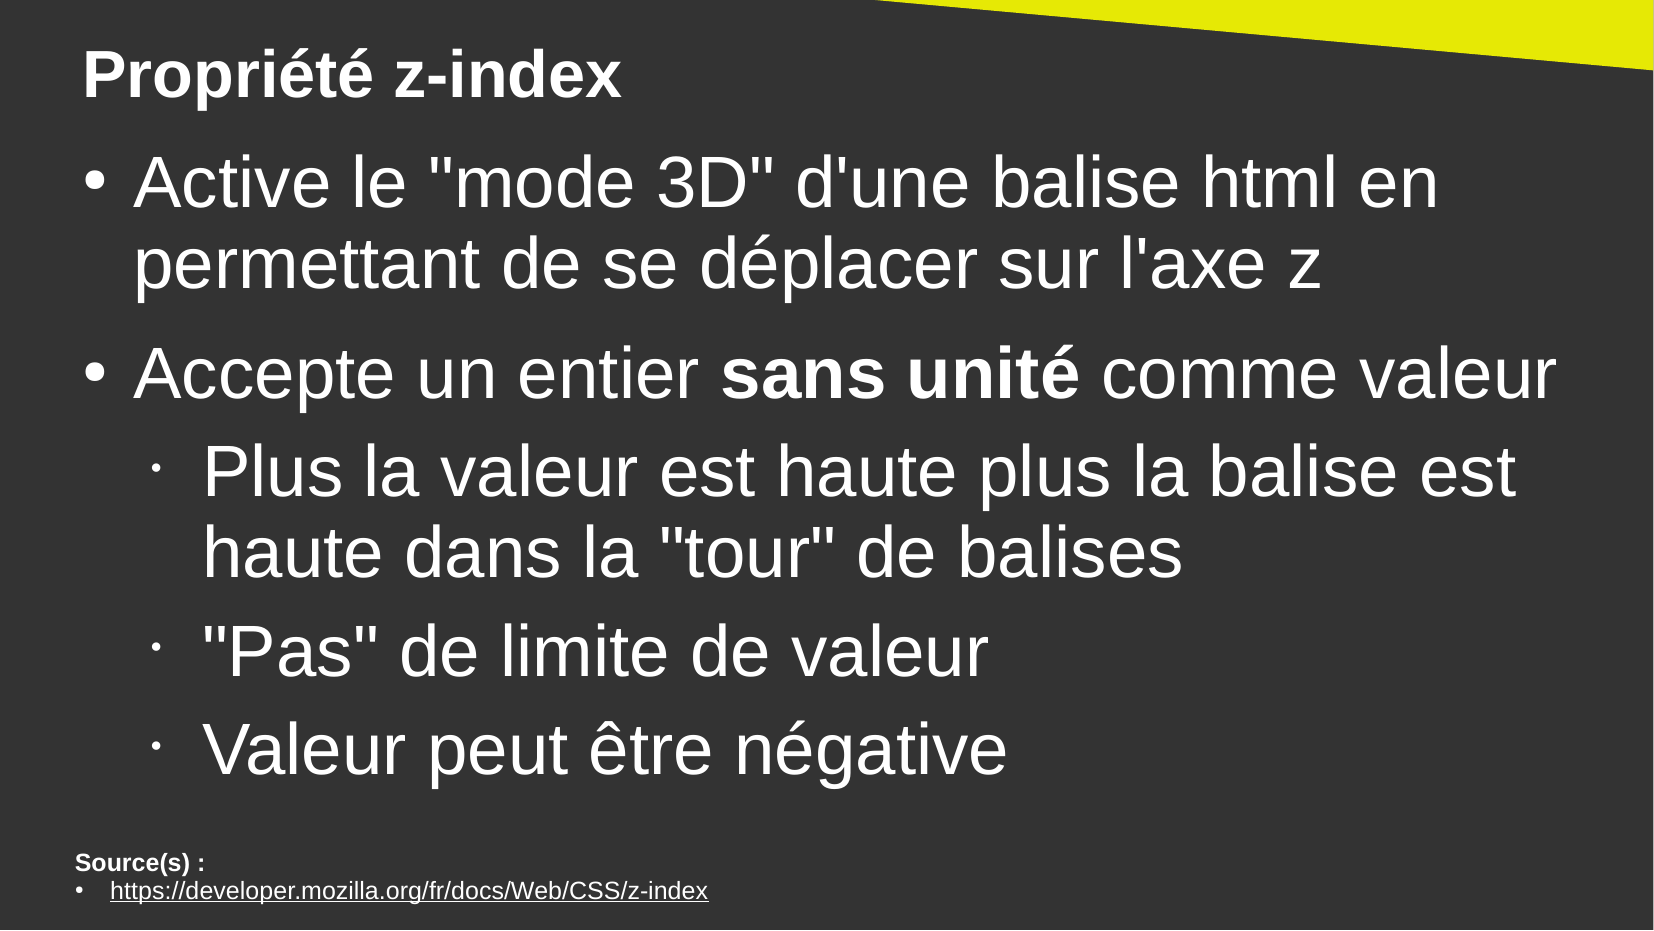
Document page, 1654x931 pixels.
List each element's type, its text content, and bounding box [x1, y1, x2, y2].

text_box Source(s) : https://developer.mozilla.org/fr/docs/Web/CSS/z-index [60, 841, 1546, 931]
list Active le "mode 3D" d'une balise html en permettant de se déplacer sur l'axe z Accepte un entier sans unité comme valeur Plus la valeur est haute plus la balise est haute dans la "tour" de balises "Pas" de limite de valeur Valeur peut être négative [64, 141, 1604, 792]
text_box [875, 0, 1654, 71]
title Propriété z-index [82, 37, 1571, 114]
